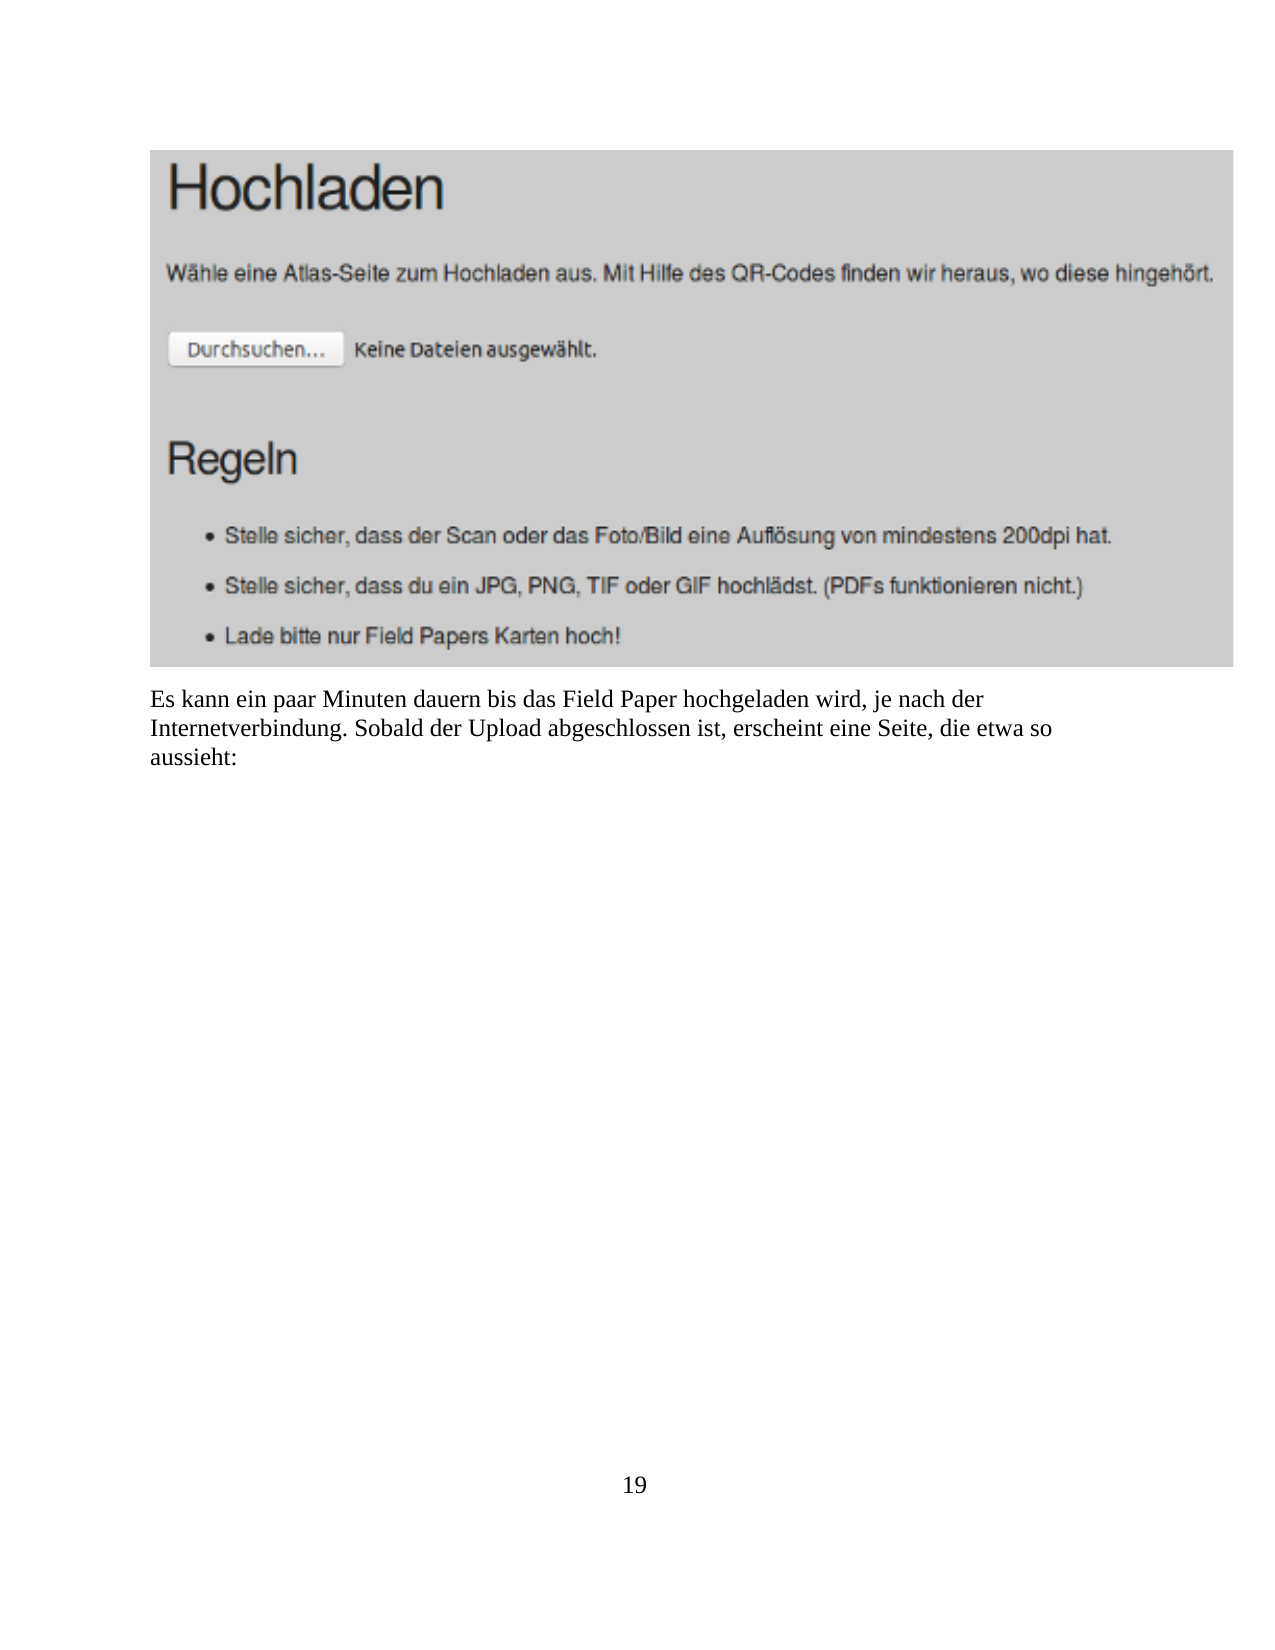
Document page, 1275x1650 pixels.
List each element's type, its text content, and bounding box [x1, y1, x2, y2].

picture [150, 150, 1234, 667]
text Es kann ein paar Minuten dauern bis das Field Paper hochgeladen wird, je nach der Internetverbindung. Sobald der Upload abgeschlossen ist, erscheint eine Seite, die etwa so aussieht: [150, 684, 1125, 771]
